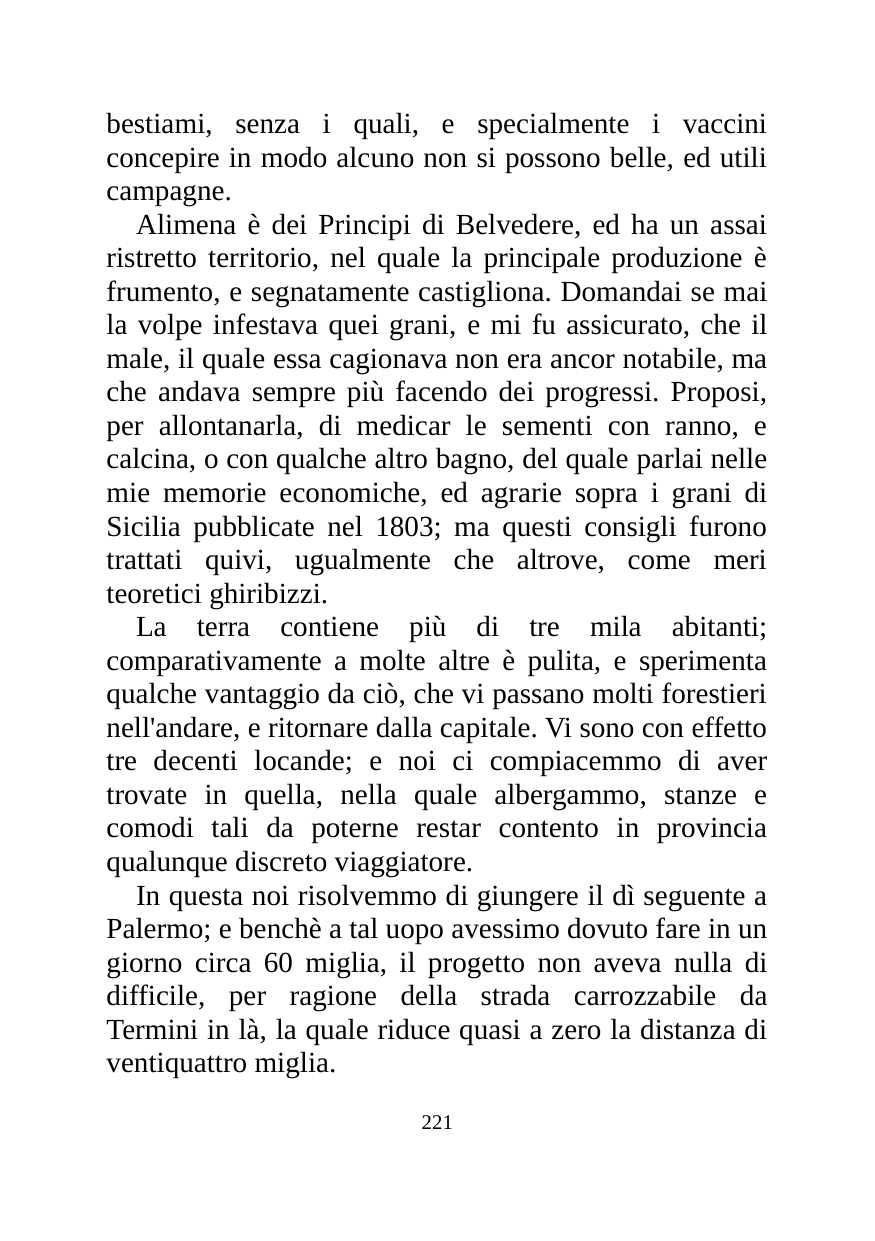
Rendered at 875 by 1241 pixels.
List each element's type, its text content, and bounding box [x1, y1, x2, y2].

text Alimena è dei Principi di Belvedere, ed ha un assai ristretto territorio, nel quale la principale produzione è frumento, e segnatamente castigliona. Domandai se mai la volpe infestava quei grani, e mi fu assicurato, che il male, il quale essa cagionava non era ancor notabile, ma che andava sempre più facendo dei progressi. Proposi, per allontanarla, di medicar le sementi con ranno, e calcina, o con qualche altro bagno, del quale parlai nelle mie memorie economiche, ed agrarie sopra i grani di Sicilia pubblicate nel 1803; ma questi consigli furono trattati quivi, ugualmente che altrove, come meri teoretici ghiribizzi. [106, 207, 768, 609]
text In questa noi risolvemmo di giungere il dì seguente a Palermo; e benchè a tal uopo avessimo dovuto fare in un giorno circa 60 miglia, il progetto non aveva nulla di difficile, per ragione della strada carrozzabile da Termini in là, la quale riduce quasi a zero la distanza di ventiquattro miglia. [106, 878, 768, 1079]
text bestiami, senza i quali, e specialmente i vaccini concepire in modo alcuno non si possono belle, ed utili campagne. [106, 106, 768, 207]
text La terra contiene più di tre mila abitanti; comparativamente a molte altre è pulita, e sperimenta qualche vantaggio da ciò, che vi passano molti forestieri nell'andare, e ritornare dalla capitale. Vi sono con effetto tre decenti locande; e noi ci compiacemmo di aver trovate in quella, nella quale albergammo, stanze e comodi tali da poterne restar contento in provincia qualunque discreto viaggiatore. [106, 609, 768, 878]
